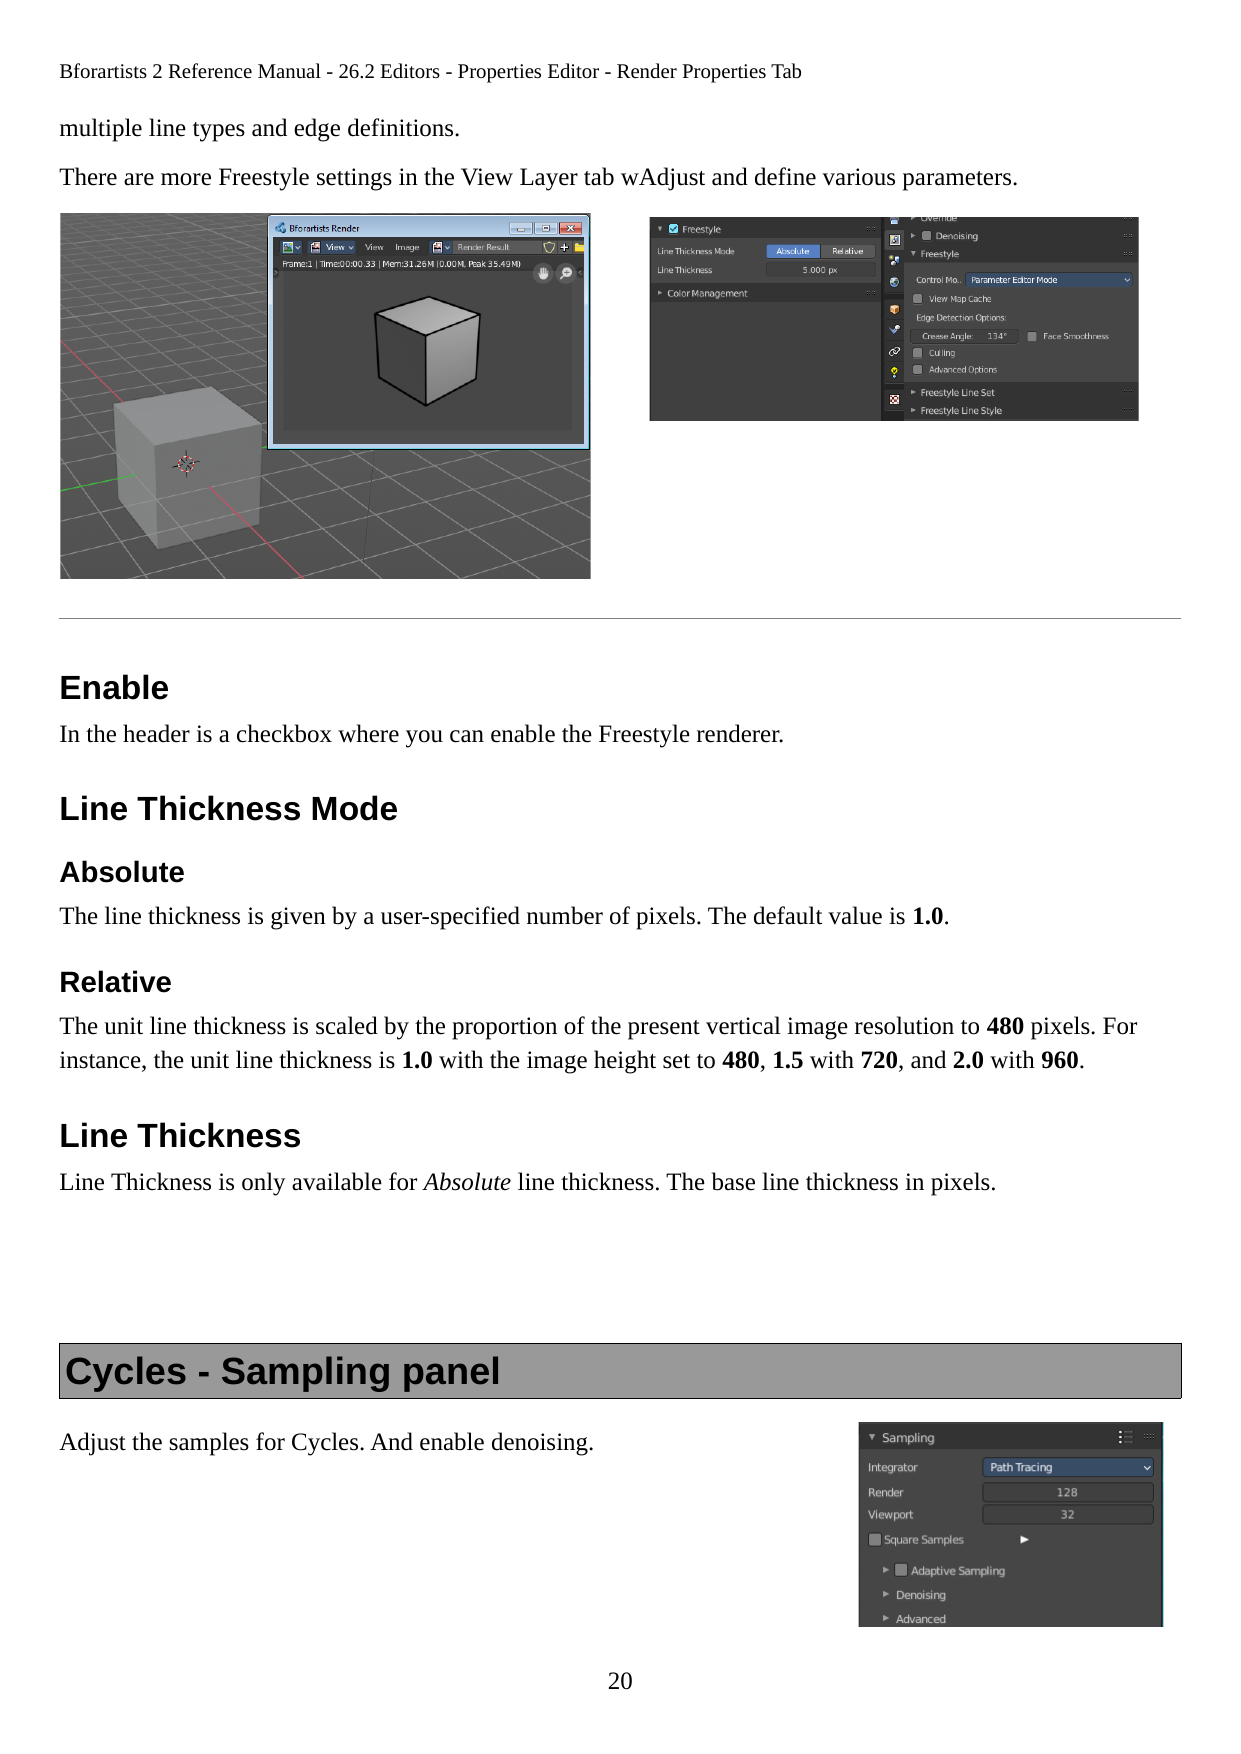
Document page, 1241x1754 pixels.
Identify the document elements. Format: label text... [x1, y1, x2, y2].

text In the header is a checkbox where you can enable the Freestyle renderer. [59, 719, 1181, 748]
subtitle Line Thickness Mode [59, 789, 1181, 828]
picture [858, 1422, 1164, 1627]
subtitle Line Thickness [59, 1116, 1181, 1154]
text There are more Freestyle settings in the View Layer tab wAdjust and define various parameters. [59, 162, 1181, 190]
picture [649, 217, 1139, 421]
subtitle Relative [59, 965, 1181, 999]
subtitle Enable [59, 668, 1181, 707]
subtitle Absolute [59, 855, 1181, 889]
picture [60, 213, 591, 579]
text The line thickness is given by a user-specified number of pixels. The default value is 1.0. [59, 901, 1181, 930]
text multiple line types and edge definitions. [59, 113, 1181, 141]
text The unit line thickness is scaled by the proportion of the present vertical image resolution to 480 pixels. For instance, the unit line thickness is 1.0 with the image height set to 480, 1.5 with 720, and 2.0 with 960. [59, 1011, 1181, 1074]
text Adjust the samples for Cycles. And enable denoising. [59, 1427, 858, 1455]
text Line Thickness is only available for Absolute line thickness. The base line thickness in pixels. [59, 1167, 1181, 1195]
table_header Cycles - Sampling panel [60, 1344, 1181, 1398]
